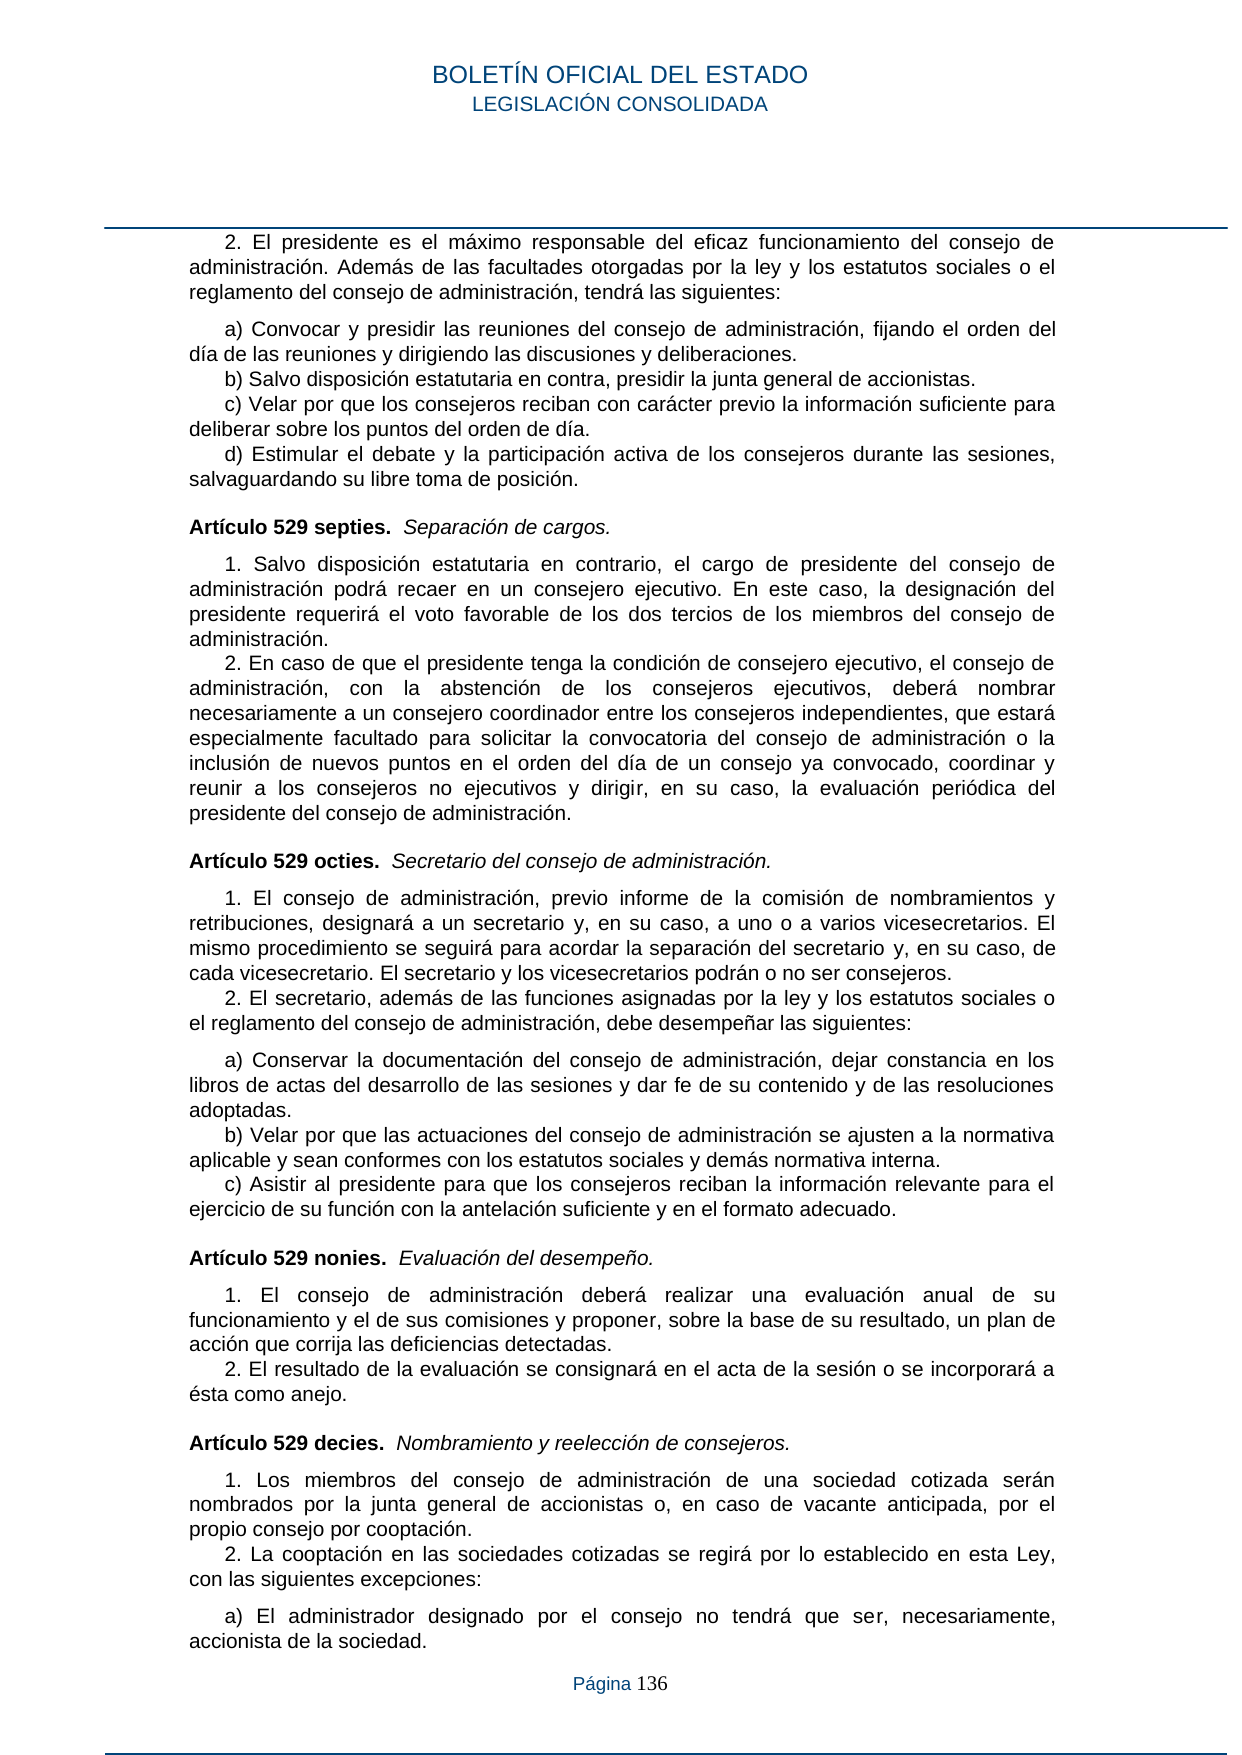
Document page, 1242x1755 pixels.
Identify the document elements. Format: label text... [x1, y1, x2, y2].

text 2. La cooptación en las sociedades cotizadas se regirá por lo establecido en esta Ley, con las siguientes excepciones: [189, 1542, 1056, 1591]
text 1. El consejo de administración, previo informe de la comisión de nombramientos y retribuciones, designará a un secretario y, en su caso, a uno o a varios vicesecretarios. El mismo procedimiento se seguirá para acordar la separación del secretario y, en su caso, de cada vicesecretario. El secretario y los vicesecretarios podrán o no ser consejeros. [189, 886, 1056, 984]
text 2. El resultado de la evaluación se consignará en el acta de la sesión o se incorporará a ésta como anejo. [189, 1357, 1056, 1406]
text b) Velar por que las actuaciones del consejo de administración se ajusten a la normativa aplicable y sean conformes con los estatutos sociales y demás normativa interna. [189, 1122, 1056, 1171]
text Artículo 529 decies. Nombramiento y reelección de consejeros. [189, 1431, 1196, 1454]
text 1. El consejo de administración deberá realizar una evaluación anual de su funcionamiento y el de sus comisiones y proponer, sobre la base de su resultado, un plan de acción que corrija las deficiencias detectadas. [189, 1282, 1056, 1356]
text c) Velar por que los consejeros reciban con carácter previo la información suficiente para deliberar sobre los puntos del orden de día. [189, 392, 1056, 441]
text [189, 205, 1056, 227]
text 1. Los miembros del consejo de administración de una sociedad cotizada serán nombrados por la junta general de accionistas o, en caso de vacante anticipada, por el propio consejo por cooptación. [189, 1467, 1056, 1541]
text Artículo 529 octies. Secretario del consejo de administración. [189, 849, 1196, 873]
text 1. Salvo disposición estatutaria en contrario, el cargo de presidente del consejo de administración podrá recaer en un consejero ejecutivo. En este caso, la designación del presidente requerirá el voto favorable de los dos tercios de los miembros del consejo de administración. [189, 552, 1056, 650]
text Artículo 529 nonies. Evaluación del desempeño. [189, 1246, 1196, 1270]
text a) Conservar la documentación del consejo de administración, dejar constancia en los libros de actas del desarrollo de las sesiones y dar fe de su contenido y de las resoluciones adoptadas. [189, 1048, 1056, 1122]
text a) Convocar y presidir las reuniones del consejo de administración, fijando el orden del día de las reuniones y dirigiendo las discusiones y deliberaciones. [189, 317, 1056, 366]
text 2. En caso de que el presidente tenga la condición de consejero ejecutivo, el consejo de administración, con la abstención de los consejeros ejecutivos, deberá nombrar necesariamente a un consejero coordinador entre los consejeros independientes, que estará especialmente facultado para solicitar la convocatoria del consejo de administración o la inclusión de nuevos puntos en el orden del día de un consejo ya convocado, coordinar y reunir a los consejeros no ejecutivos y dirigir, en su caso, la evaluación periódica del presidente del consejo de administración. [189, 651, 1056, 824]
text 2. El secretario, además de las funciones asignadas por la ley y los estatutos sociales o el reglamento del consejo de administración, debe desempeñar las siguientes: [189, 986, 1056, 1034]
text b) Salvo disposición estatutaria en contra, presidir la junta general de accionistas. [224, 367, 1196, 391]
text d) Estimular el debate y la participación activa de los consejeros durante las sesiones, salvaguardando su libre toma de posición. [189, 441, 1056, 490]
text Artículo 529 septies. Separación de cargos. [189, 515, 1196, 539]
text c) Asistir al presidente para que los consejeros reciban la información relevante para el ejercicio de su función con la antelación suficiente y en el formato adecuado. [189, 1172, 1056, 1221]
text a) El administrador designado por el consejo no tendrá que ser, necesariamente, accionista de la sociedad. [189, 1604, 1056, 1653]
text 2. El presidente es el máximo responsable del eficaz funcionamiento del consejo de administración. Además de las facultades otorgadas por la ley y los estatutos sociales o el reglamento del consejo de administración, tendrá las siguientes: [189, 229, 1056, 303]
